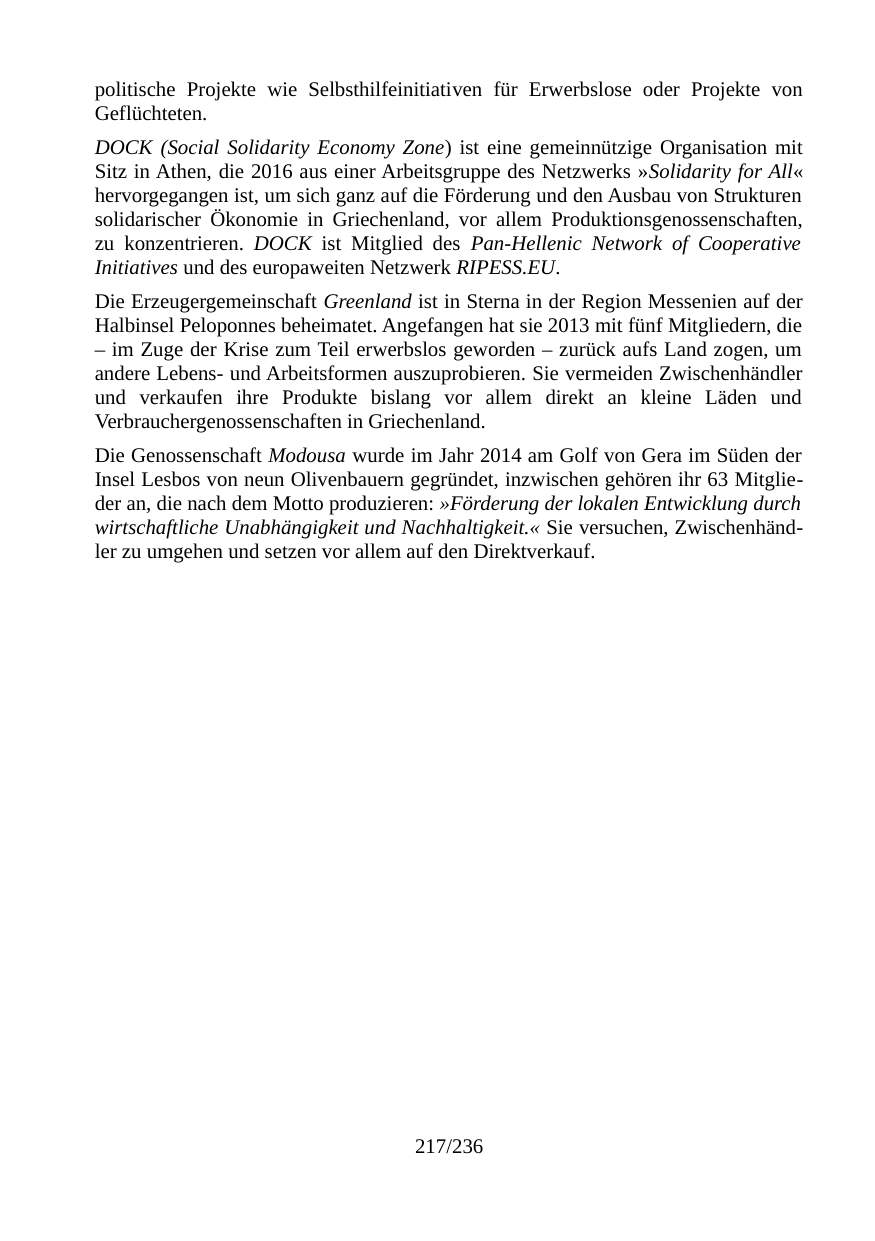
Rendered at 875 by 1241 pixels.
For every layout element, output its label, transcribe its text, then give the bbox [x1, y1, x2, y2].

text DOCK (Social Solidarity Economy Zone) ist eine gemeinnützige Organisation mit Sitz in Athen, die 2016 aus einer Arbeitsgruppe des Netzwerks »Solidarity for All« hervorgegangen ist, um sich ganz auf die Förderung und den Ausbau von Strukturen solidarischer Ökonomie in Griechenland, vor allem Produktionsgenossenschaften, zu konzentrieren. DOCK ist Mitglied des Pan-Hellenic Network of Cooperative Initiatives und des europaweiten Netzwerk RIPESS.EU. [94, 135, 803, 279]
text politische Projekte wie Selbsthilfeinitiati­ven für Erwerbslose oder Projekte von Geflüchteten. [94, 77, 803, 125]
text Die Erzeugergemeinschaft Greenland ist in Sterna in der Region Messenien auf der Halbinsel Peloponnes beheimatet. Angefangen hat sie 2013 mit fünf Mitgliedern, die – im Zuge der Krise zum Teil erwerbslos geworden – zurück aufs Land zogen, um andere Lebens- und Arbeitsformen auszuprobieren. Sie vermeiden Zwischenhändler und verkaufen ihre Produkte bislang vor allem direkt an kleine Läden und Verbrauchergenossenschaften in Griechenland. [94, 289, 803, 433]
text Die Genossenschaft Modousa wurde im Jahr 2014 am Golf von Gera im Süden der Insel Lesbos von neun Olivenbauern gegründet, inzwischen gehören ihr 63 Mitglie­der an, die nach dem Motto produzieren: »Förderung der lokalen Entwicklung durch wirtschaftliche Unabhängigkeit und Nachhaltigkeit.« Sie versuchen, Zwischenhänd­ler zu umgehen und setzen vor allem auf den Direktverkauf. [94, 443, 803, 563]
